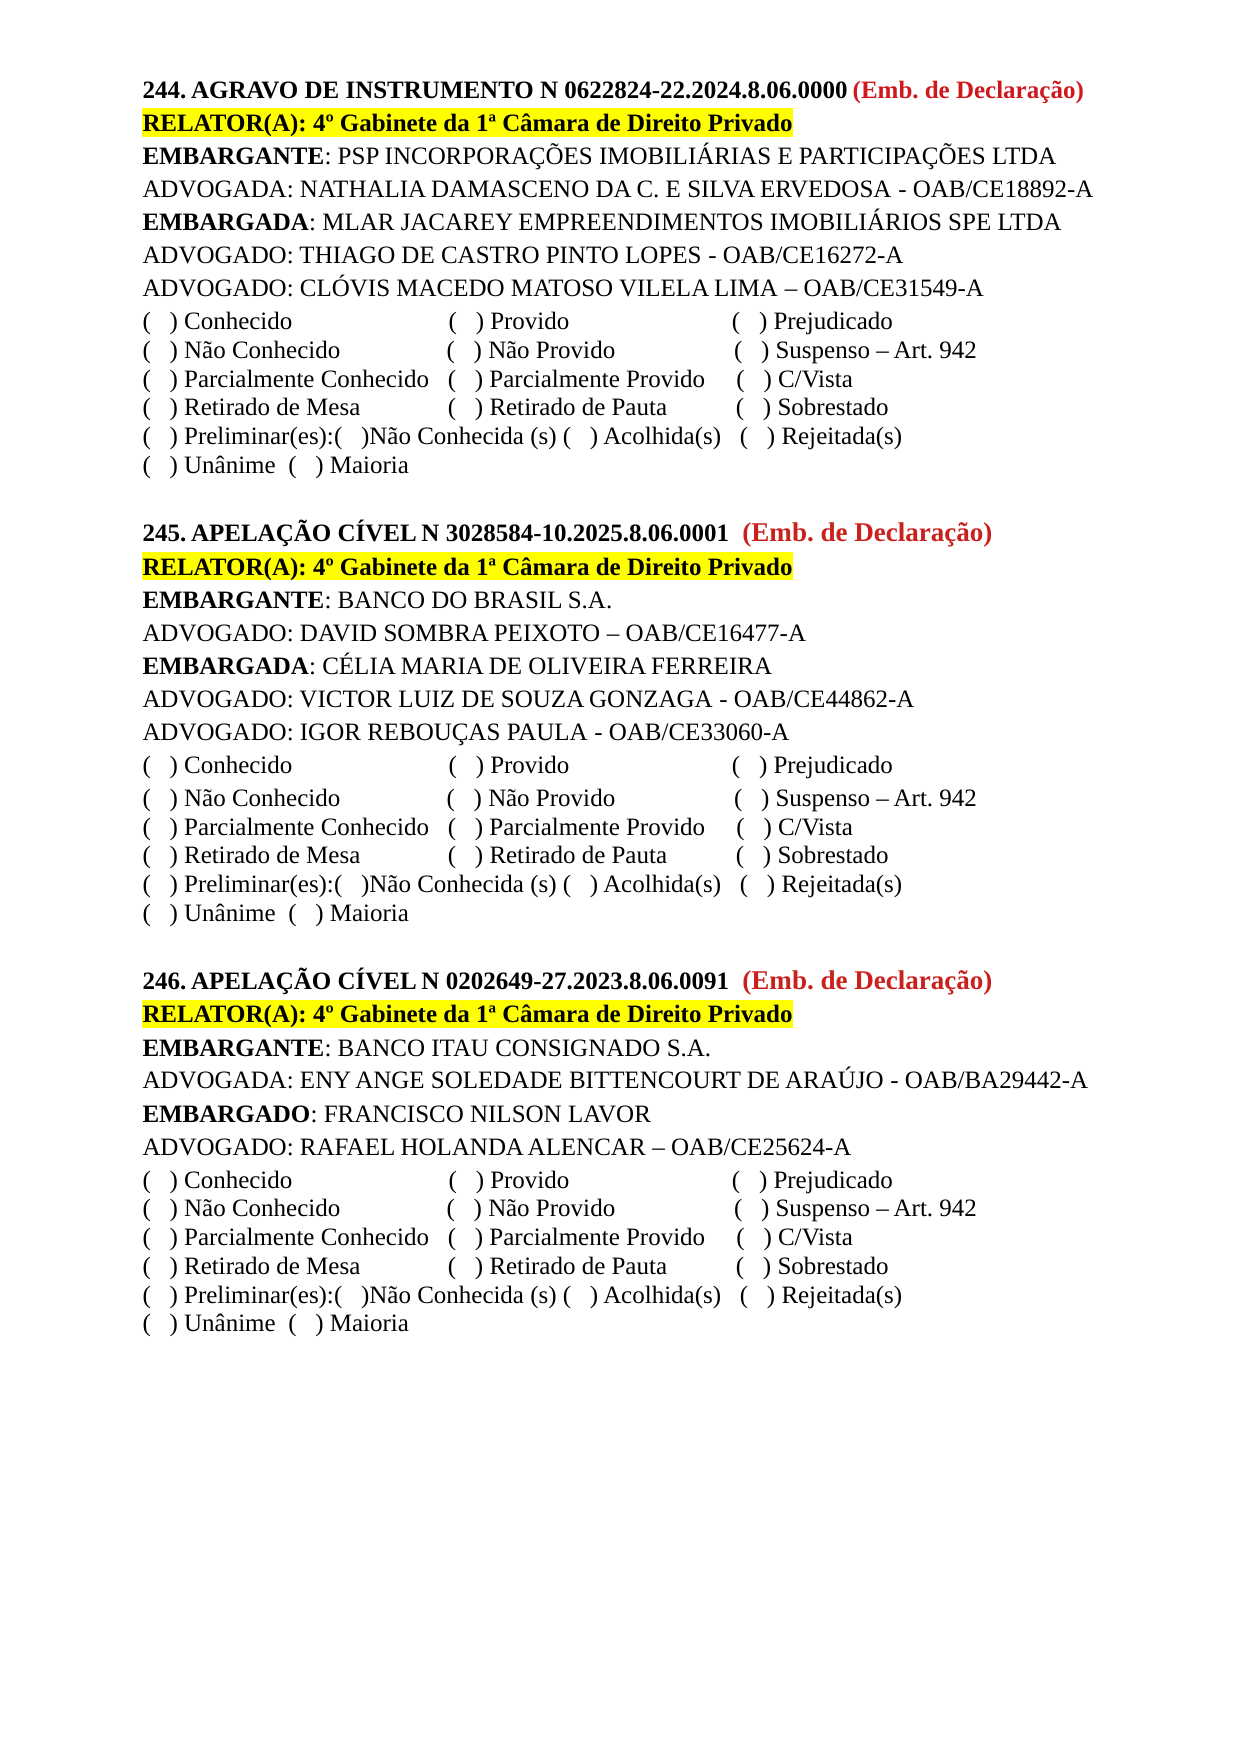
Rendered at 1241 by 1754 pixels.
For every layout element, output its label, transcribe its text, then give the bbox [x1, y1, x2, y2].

text ( ) Não Conhecido ( ) Não Provido ( ) Suspenso – Art. 942 [142, 335, 1158, 364]
text ( ) Conhecido ( ) Provido ( ) Prejudicado [142, 306, 1141, 335]
text ( ) Retirado de Mesa ( ) Retirado de Pauta ( ) Sobrestado [142, 840, 1158, 869]
text ( ) Unânime ( ) Maioria 245. APELAÇÃO CÍVEL N 3028584-10.2025.8.06.0001 (Emb. de Declaração) RELATOR(A): 4º Gabinete da 1ª Câmara de Direito Privado EMBARGANTE: BANCO DO BRASIL S.A. ADVOGADO: DAVID SOMBRA PEIXOTO – OAB/CE16477-A [142, 450, 1141, 646]
text ( ) Parcialmente Conhecido ( ) Parcialmente Provido ( ) C/Vista [142, 1222, 1158, 1251]
text ( ) Parcialmente Conhecido ( ) Parcialmente Provido ( ) C/Vista [142, 364, 1158, 392]
text ( ) Unânime ( ) Maioria [142, 1308, 1141, 1403]
text ( ) Retirado de Mesa ( ) Retirado de Pauta ( ) Sobrestado [142, 392, 1158, 421]
text ( ) Preliminar(es):( )Não Conhecida (s) ( ) Acolhida(s) ( ) Rejeitada(s) [142, 421, 1158, 450]
text ( ) Conhecido ( ) Provido ( ) Prejudicado [142, 1165, 1141, 1193]
text ( ) Retirado de Mesa ( ) Retirado de Pauta ( ) Sobrestado [142, 1251, 1158, 1280]
text ( ) Preliminar(es):( )Não Conhecida (s) ( ) Acolhida(s) ( ) Rejeitada(s) [142, 869, 1158, 898]
text ( ) Parcialmente Conhecido ( ) Parcialmente Provido ( ) C/Vista [142, 812, 1158, 840]
text 244. AGRAVO DE INSTRUMENTO N 0622824-22.2024.8.06.0000 (Emb. de Declaração) RELATOR(A): 4º Gabinete da 1ª Câmara de Direito Privado EMBARGANTE: PSP INCORPORAÇÕES IMOBILIÁRIAS E PARTICIPAÇÕES LTDA ADVOGADA: NATHALIA DAMASCENO DA C. E SILVA ERVEDOSA - OAB/CE18892-A EMBARGADA: MLAR JACAREY EMPREENDIMENTOS IMOBILIÁRIOS SPE LTDA ADVOGADO: THIAGO DE CASTRO PINTO LOPES - OAB/CE16272-A ADVOGADO: CLÓVIS MACEDO MATOSO VILELA LIMA – OAB/CE31549-A [142, 75, 1141, 302]
text ( ) Não Conhecido ( ) Não Provido ( ) Suspenso – Art. 942 [142, 1193, 1158, 1222]
text ( ) Unânime ( ) Maioria 246. APELAÇÃO CÍVEL N 0202649-27.2023.8.06.0091 (Emb. de Declaração) RELATOR(A): 4º Gabinete da 1ª Câmara de Direito Privado EMBARGANTE: BANCO ITAU CONSIGNADO S.A. ADVOGADA: ENY ANGE SOLEDADE BITTENCOURT DE ARAÚJO - OAB/BA29442-A EMBARGADO: FRANCISCO NILSON LAVOR ADVOGADO: RAFAEL HOLANDA ALENCAR – OAB/CE25624-A [142, 898, 1141, 1160]
text EMBARGADA: CÉLIA MARIA DE OLIVEIRA FERREIRA ADVOGADO: VICTOR LUIZ DE SOUZA GONZAGA - OAB/CE44862-A ADVOGADO: IGOR REBOUÇAS PAULA - OAB/CE33060-A ( ) Conhecido ( ) Provido ( ) Prejudicado [142, 651, 1141, 778]
text ( ) Não Conhecido ( ) Não Provido ( ) Suspenso – Art. 942 [142, 783, 1158, 812]
text ( ) Preliminar(es):( )Não Conhecida (s) ( ) Acolhida(s) ( ) Rejeitada(s) [142, 1280, 1158, 1308]
